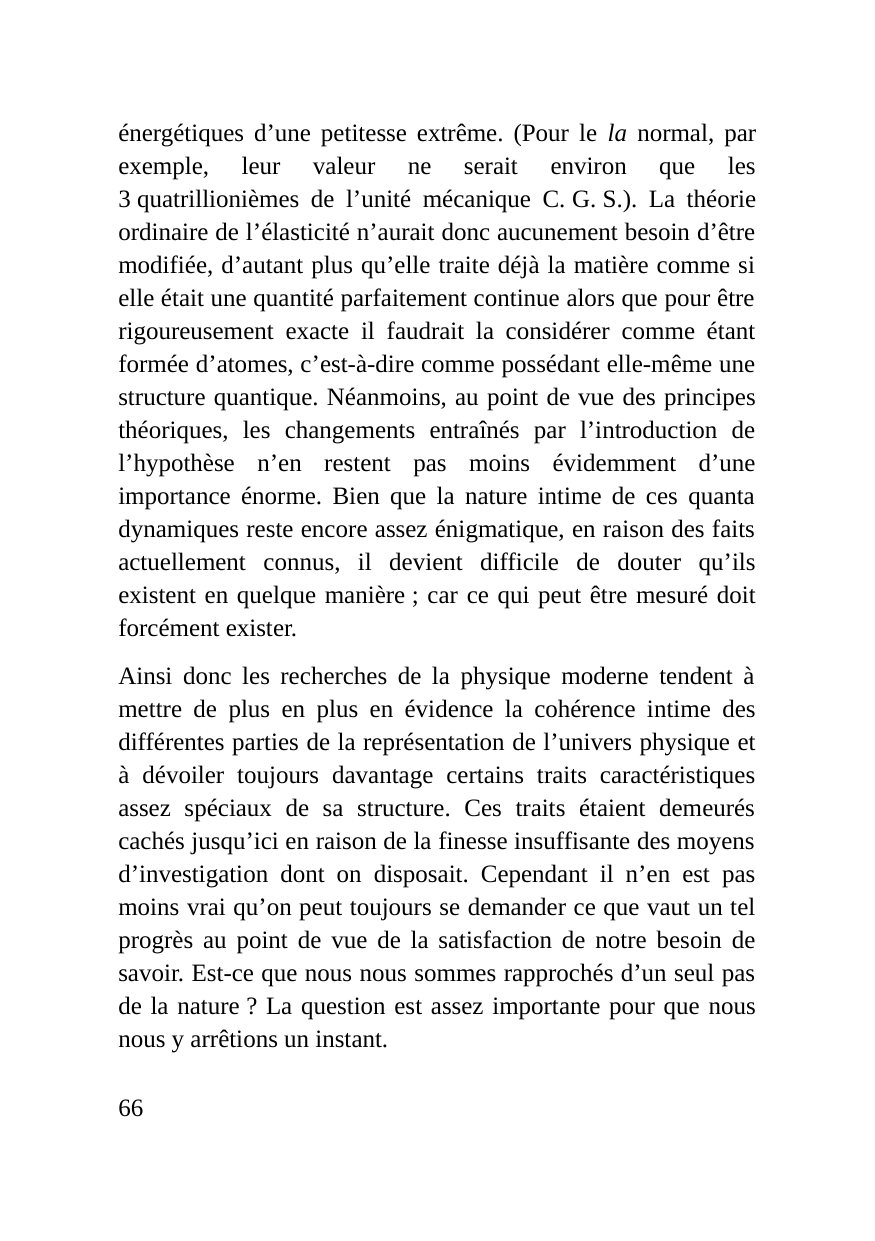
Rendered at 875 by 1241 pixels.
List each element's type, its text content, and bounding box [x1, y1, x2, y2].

text Ainsi donc les recherches de la physique moderne tendent à mettre de plus en plus en évidence la cohérence intime des différentes parties de la représentation de l’univers physique et à dévoiler toujours davantage certains traits caractéristiques assez spéciaux de sa structure. Ces traits étaient demeurés cachés jusqu’ici en raison de la finesse insuffisante des moyens d’investigation dont on disposait. Cependant il n’en est pas moins vrai qu’on peut toujours se demander ce que vaut un tel progrès au point de vue de la satisfaction de notre besoin de savoir. Est-ce que nous nous sommes rapprochés d’un seul pas de la nature ? La question est assez importante pour que nous nous y arrêtions un instant. [118, 661, 756, 1053]
text énergétiques d’une petitesse extrême. (Pour le la normal, par exemple, leur valeur ne serait environ que les 3 quatrillionièmes de l’unité mécanique C. G. S.). La théorie ordinaire de l’élasticité n’aurait donc aucunement besoin d’être modifiée, d’autant plus qu’elle traite déjà la matière comme si elle était une quantité parfaitement continue alors que pour être rigoureusement exacte il faudrait la considérer comme étant formée d’atomes, c’est-à-dire comme possédant elle-même une structure quantique. Néanmoins, au point de vue des principes théoriques, les changements entraînés par l’introduction de l’hypothèse n’en restent pas moins évidemment d’une importance énorme. Bien que la nature intime de ces quanta dynamiques reste encore assez énigmatique, en raison des faits actuellement connus, il devient difficile de douter qu’ils existent en quelque manière ; car ce qui peut être mesuré doit forcément exister. [118, 118, 756, 642]
